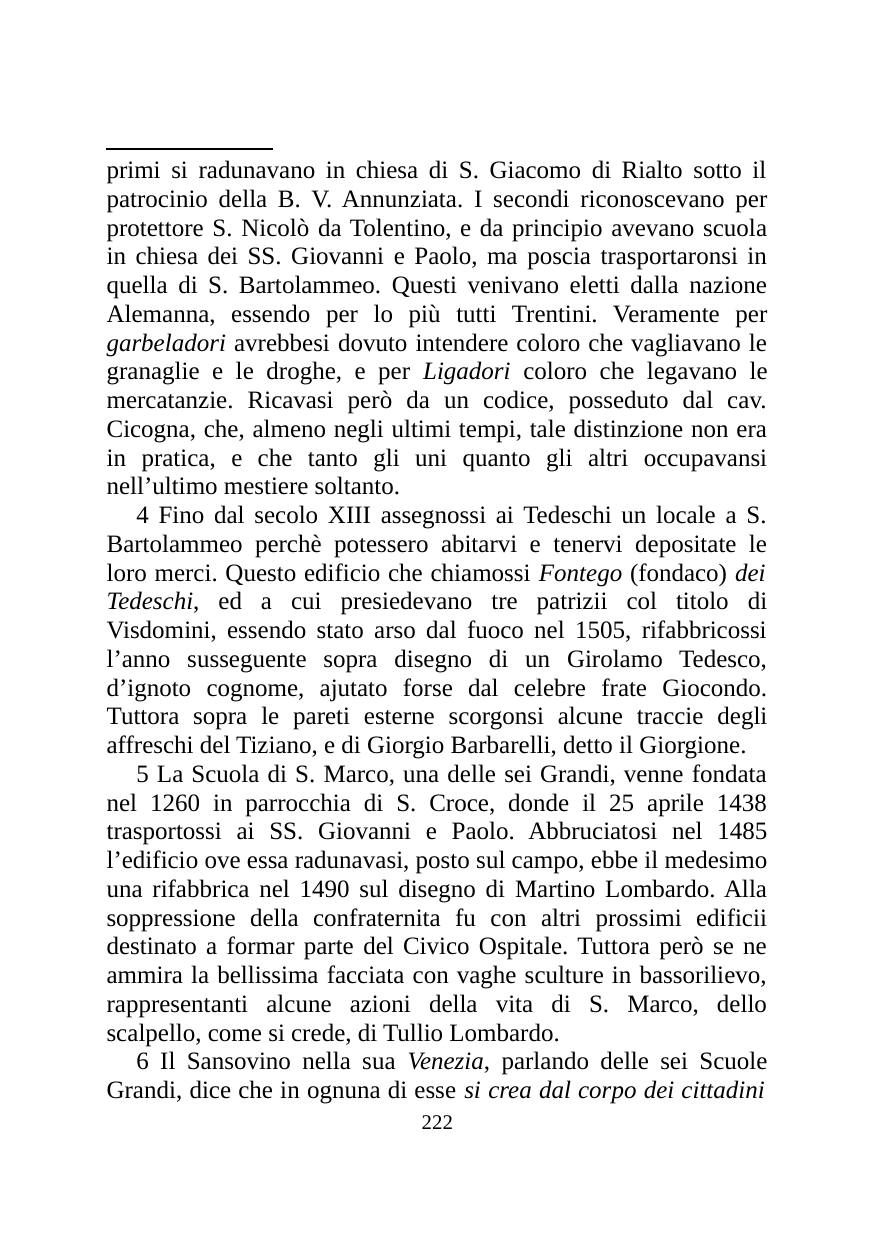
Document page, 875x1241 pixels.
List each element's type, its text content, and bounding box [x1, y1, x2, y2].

text Il Sansovino nella sua Venezia, parlando delle sei Scuole Grandi, dice che in ognuna di esse si crea dal corpo dei cittadini [106, 1046, 768, 1104]
text La Scuola di S. Marco, una delle sei Grandi, venne fondata nel 1260 in parrocchia di S. Croce, donde il 25 aprile 1438 trasportossi ai SS. Giovanni e Paolo. Abbruciatosi nel 1485 l’edificio ove essa radunavasi, posto sul campo, ebbe il medesimo una rifabbrica nel 1490 sul disegno di Martino Lombardo. Alla soppressione della confraternita fu con altri prossimi edificii destinato a formar parte del Civico Ospitale. Tuttora però se ne ammira la bellissima facciata con vaghe sculture in bassorilievo, rappresentanti alcune azioni della vita di S. Marco, dello scalpello, come si crede, di Tullio Lombardo. [106, 759, 768, 1046]
text Fino dal secolo XIII assegnossi ai Tedeschi un locale a S. Bartolammeo perchè potessero abitarvi e tenervi depositate le loro merci. Questo edificio che chiamossi Fontego (fondaco) dei Tedeschi, ed a cui presiedevano tre patrizii col titolo di Visdomini, essendo stato arso dal fuoco nel 1505, rifabbricossi l’anno susseguente sopra disegno di un Girolamo Tedesco, d’ignoto cognome, ajutato forse dal celebre frate Giocondo. Tuttora sopra le pareti esterne scorgonsi alcune traccie degli affreschi del Tiziano, e di Giorgio Barbarelli, detto il Giorgione. [106, 500, 768, 759]
text primi si radunavano in chiesa di S. Giacomo di Rialto sotto il patrocinio della B. V. Annunziata. I secondi riconoscevano per protettore S. Nicolò da Tolentino, e da principio avevano scuola in chiesa dei SS. Giovanni e Paolo, ma poscia trasportaronsi in quella di S. Bartolammeo. Questi venivano eletti dalla nazione Alemanna, essendo per lo più tutti Trentini. Veramente per garbeladori avrebbesi dovuto intendere coloro che vagliavano le granaglie e le droghe, e per Ligadori coloro che legavano le mercatanzie. Ricavasi però da un codice, posseduto dal cav. Cicogna, che, almeno negli ultimi tempi, tale distinzione non era in pratica, e che tanto gli uni quanto gli altri occupavansi nell’ultimo mestiere soltanto. [106, 155, 768, 500]
